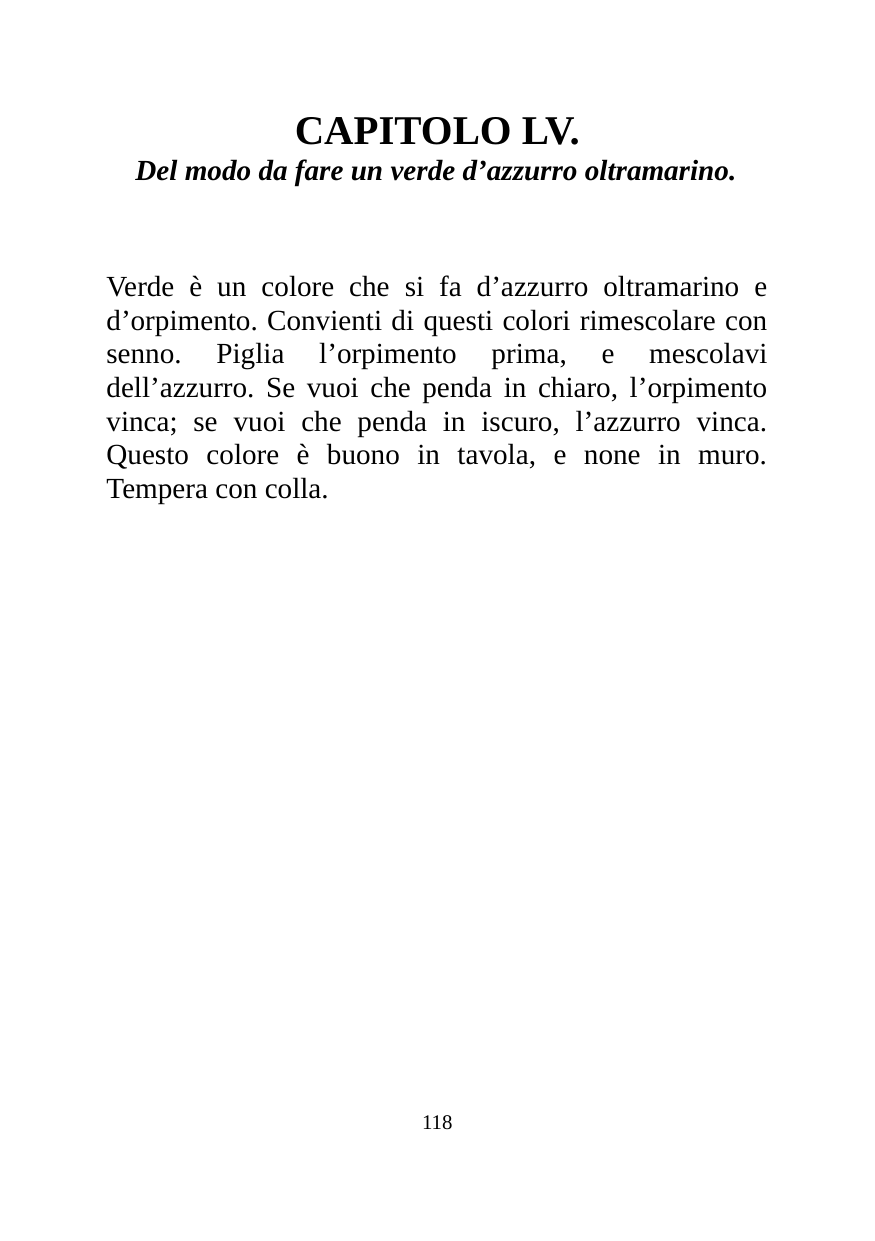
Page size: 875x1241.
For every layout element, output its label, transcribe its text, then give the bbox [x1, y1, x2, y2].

text Verde è un colore che si fa d’azzurro oltramarino e d’orpimento. Convienti di questi colori rimescolare con senno. Piglia l’orpimento prima, e mescolavi dell’azzurro. Se vuoi che penda in chiaro, l’orpimento vinca; se vuoi che penda in iscuro, l’azzurro vinca. Questo colore è buono in tavola, e none in muro. Tempera con colla. [106, 269, 768, 504]
subtitle CAPITOLO LV. Del modo da fare un verde d’azzurro oltramarino. [106, 106, 768, 187]
